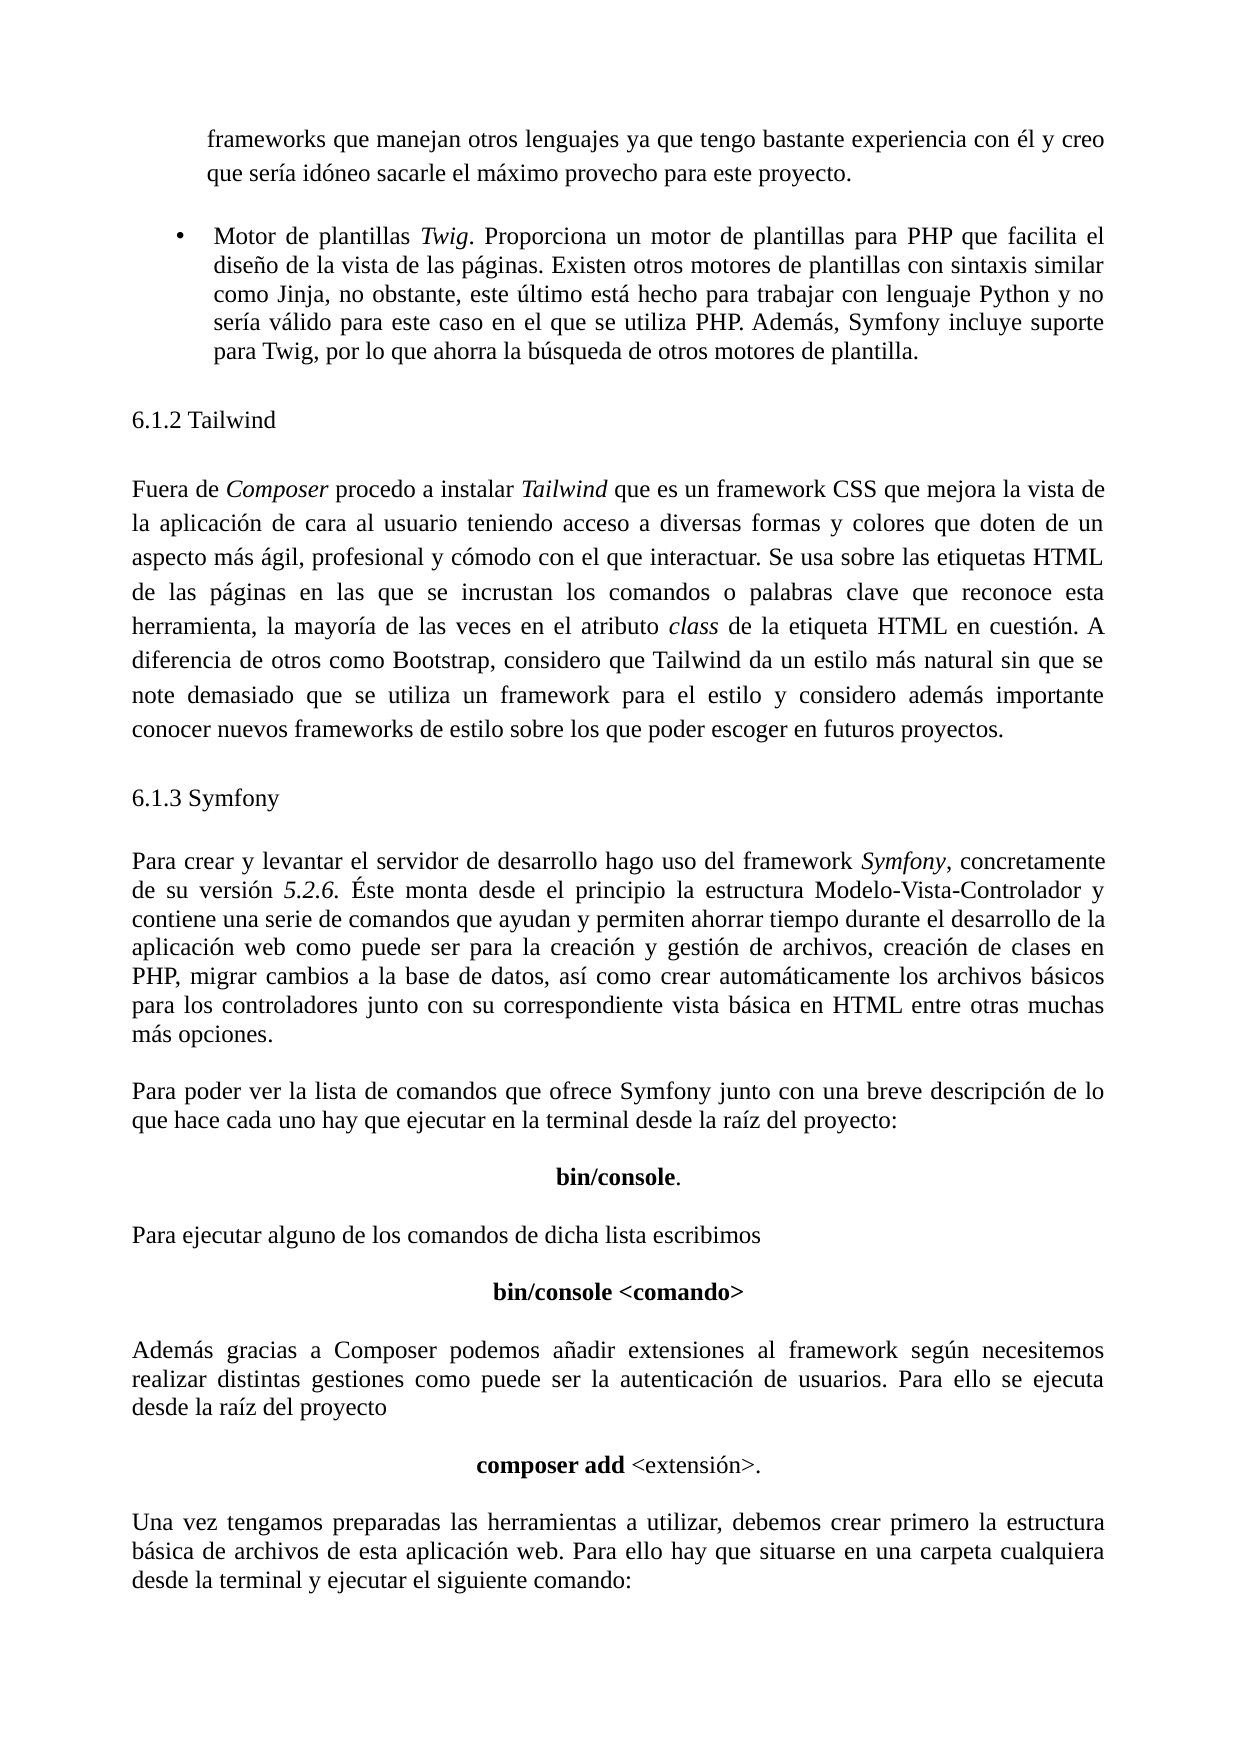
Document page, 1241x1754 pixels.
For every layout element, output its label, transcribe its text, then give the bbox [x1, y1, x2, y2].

text Además gracias a Composer podemos añadir extensiones al framework según necesitemos realizar distintas gestiones como puede ser la autenticación de usuarios. Para ello se ejecuta desde la raíz del proyecto [132, 1335, 1106, 1421]
text 6.1.2 Tailwind [132, 399, 1106, 434]
text Fuera de Composer procedo a instalar Tailwind que es un framework CSS que mejora la vista de la aplicación de cara al usuario teniendo acceso a diversas formas y colores que doten de un aspecto más ágil, profesional y cómodo con el que interactuar. Se usa sobre las etiquetas HTML de las páginas en las que se incrustan los comandos o palabras clave que reconoce esta herramienta, la mayoría de las veces en el atributo class de la etiqueta HTML en cuestión. A diferencia de otros como Bootstrap, considero que Tailwind da un estilo más natural sin que se note demasiado que se utiliza un framework para el estilo y considero además importante conocer nuevos frameworks de estilo sobre los que poder escoger en futuros proyectos. [132, 468, 1106, 743]
text 6.1.3 Symfony [132, 777, 1106, 812]
text bin/console <comando> [132, 1277, 1106, 1306]
text composer add <extensión>. [132, 1450, 1106, 1479]
text Para ejecutar alguno de los comandos de dicha lista escribimos [132, 1220, 1106, 1249]
list Motor de plantillas Twig. Proporciona un motor de plantillas para PHP que facilita el diseño de la vista de las páginas. Existen otros motores de plantillas con sintaxis similar como Jinja, no obstante, este último está hecho para trabajar con lenguaje Python y no sería válido para este caso en el que se utiliza PHP. Además, Symfony incluye suporte para Twig, por lo que ahorra la búsqueda de otros motores de plantilla. [176, 221, 1106, 365]
text Para crear y levantar el servidor de desarrollo hago uso del framework Symfony, concretamente de su versión 5.2.6. Éste monta desde el principio la estructura Modelo-Vista-Controlador y contiene una serie de comandos que ayudan y permiten ahorrar tiempo durante el desarrollo de la aplicación web como puede ser para la creación y gestión de archivos, creación de clases en PHP, migrar cambios a la base de datos, así como crear automáticamente los archivos básicos para los controladores junto con su correspondiente vista básica en HTML entre otras muchas más opciones. [132, 846, 1106, 1047]
text bin/console. [132, 1162, 1106, 1191]
list frameworks que manejan otros lenguajes ya que tengo bastante experiencia con él y creo que sería idóneo sacarle el máximo provecho para este proyecto. [169, 118, 1106, 187]
text Para poder ver la lista de comandos que ofrece Symfony junto con una breve descripción de lo que hace cada uno hay que ejecutar en la terminal desde la raíz del proyecto: [132, 1076, 1106, 1134]
text Una vez tengamos preparadas las herramientas a utilizar, debemos crear primero la estructura básica de archivos de esta aplicación web. Para ello hay que situarse en una carpeta cualquiera desde la terminal y ejecutar el siguiente comando: [132, 1507, 1106, 1594]
